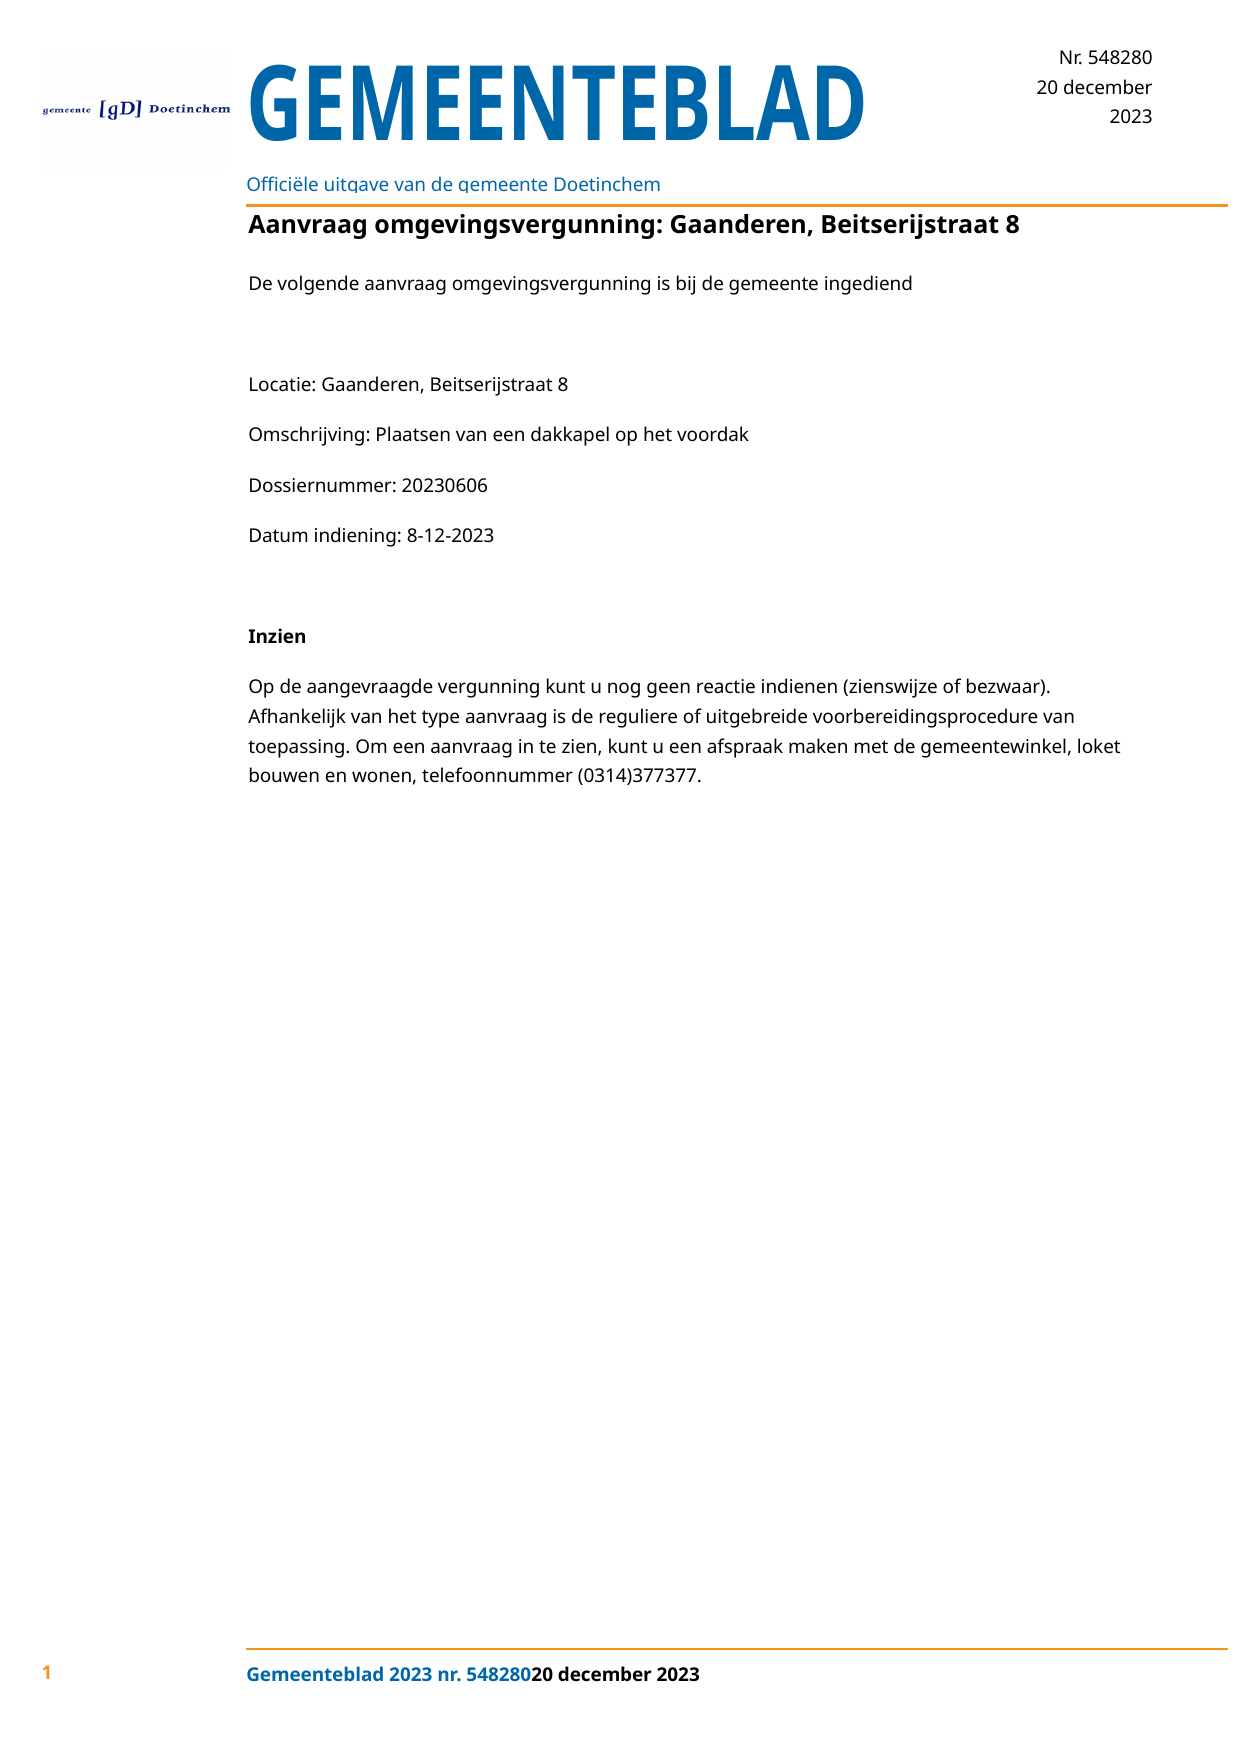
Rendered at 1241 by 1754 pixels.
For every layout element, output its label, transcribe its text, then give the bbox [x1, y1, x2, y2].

picture [41, 47, 231, 172]
text Inzien [248, 623, 1152, 649]
text Locatie: Gaanderen, Beitserijstraat 8 [248, 371, 1152, 397]
text De volgende aanvraag omgevingsvergunning is bij de gemeente ingediend [248, 270, 1152, 296]
text Omschrijving: Plaatsen van een dakkapel op het voordak [248, 422, 1152, 447]
text Datum indiening: 8-12-2023 [248, 522, 1152, 548]
text Dossiernummer: 20230606 [248, 472, 1152, 498]
text Aanvraag omgevingsvergunning: Gaanderen, Beitserijstraat 8 [248, 207, 1152, 241]
text Op de aangevraagde vergunning kunt u nog geen reactie indienen (zienswijze of bezwaar). Afhankelijk van het type aanvraag is de reguliere of uitgebreide voorbereidingsprocedure van toepassing. Om een aanvraag in te zien, kunt u een afspraak maken met de gemeentewinkel, loket bouwen en wonen, telefoonnummer (0314)377377. [248, 674, 1152, 788]
